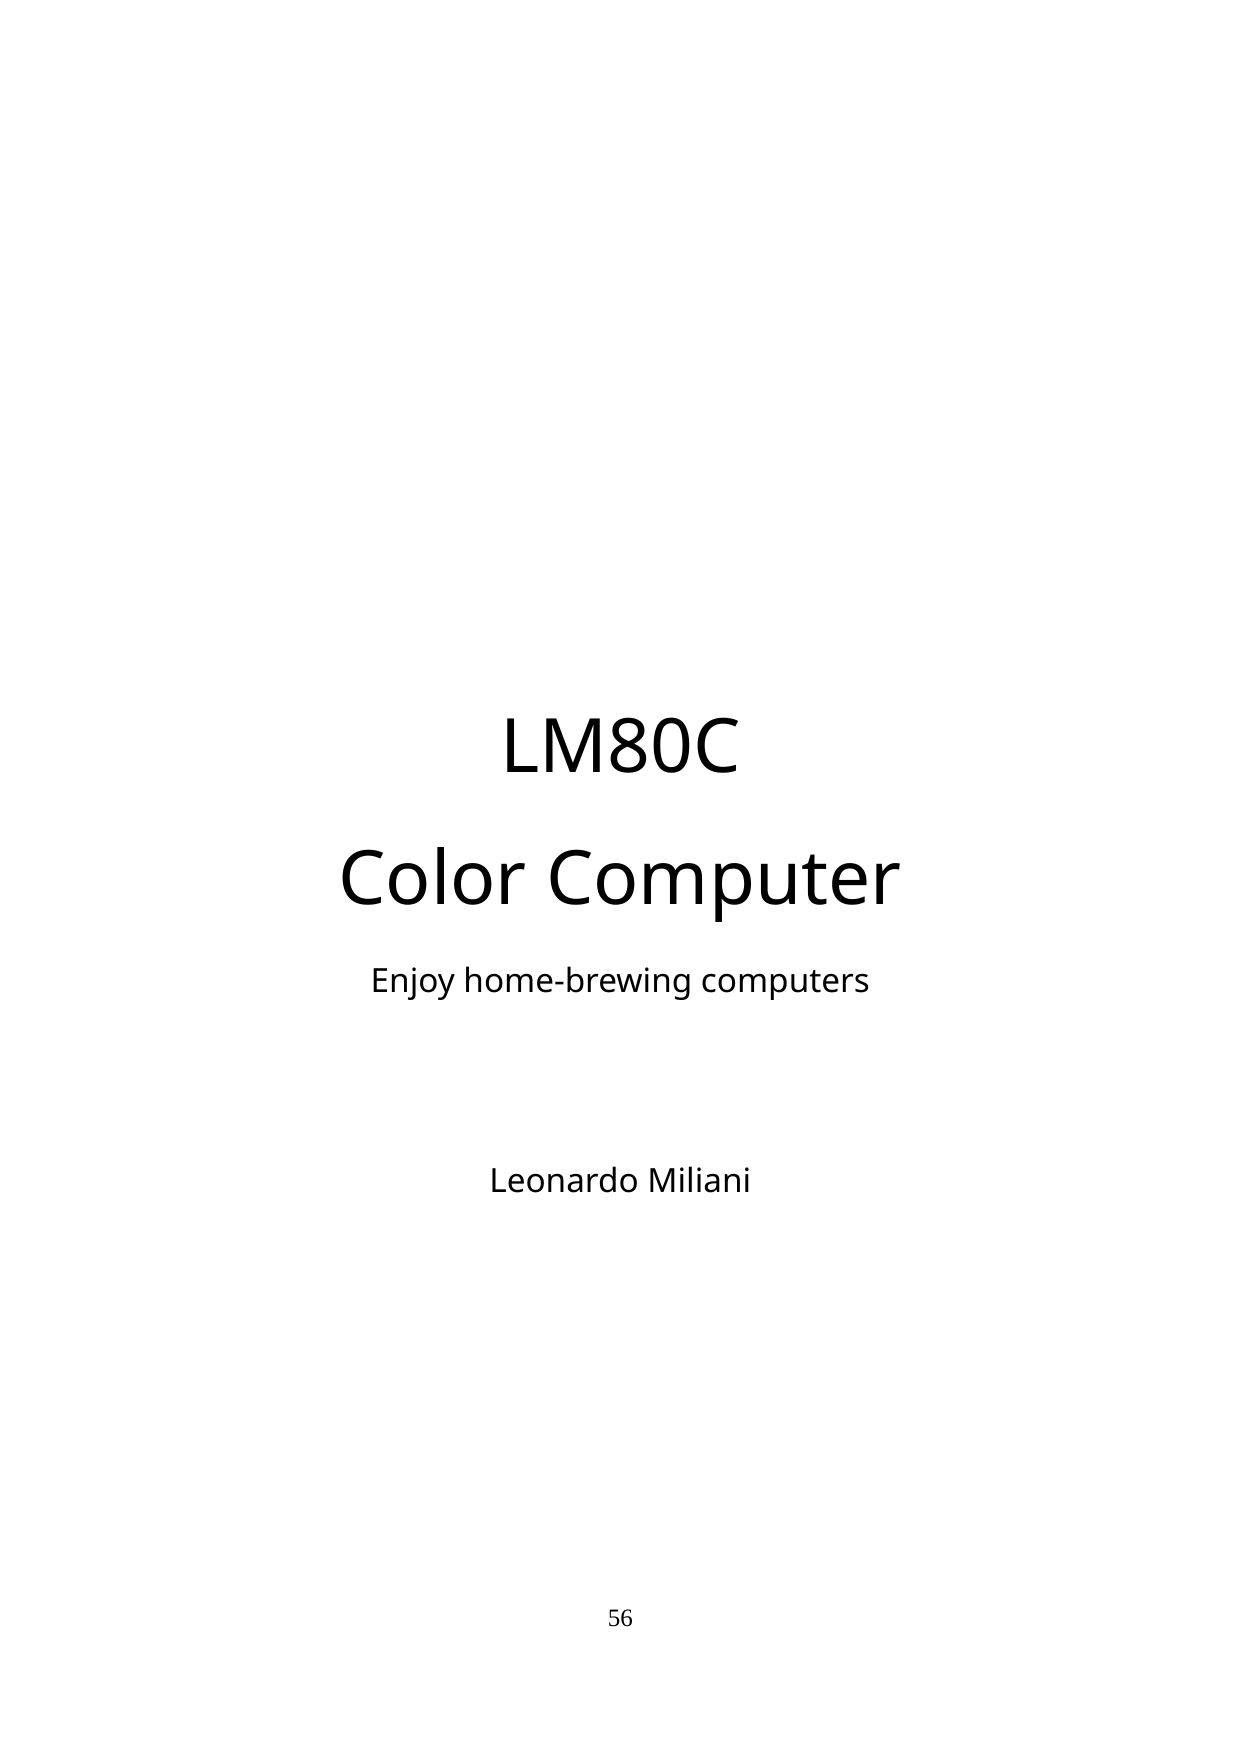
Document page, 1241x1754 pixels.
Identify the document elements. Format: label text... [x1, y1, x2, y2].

text LM80C [121, 692, 1119, 794]
text Color Computer [121, 824, 1119, 927]
text Leonardo Miliani [121, 1157, 1119, 1202]
text Enjoy home-brewing computers [121, 956, 1119, 1002]
